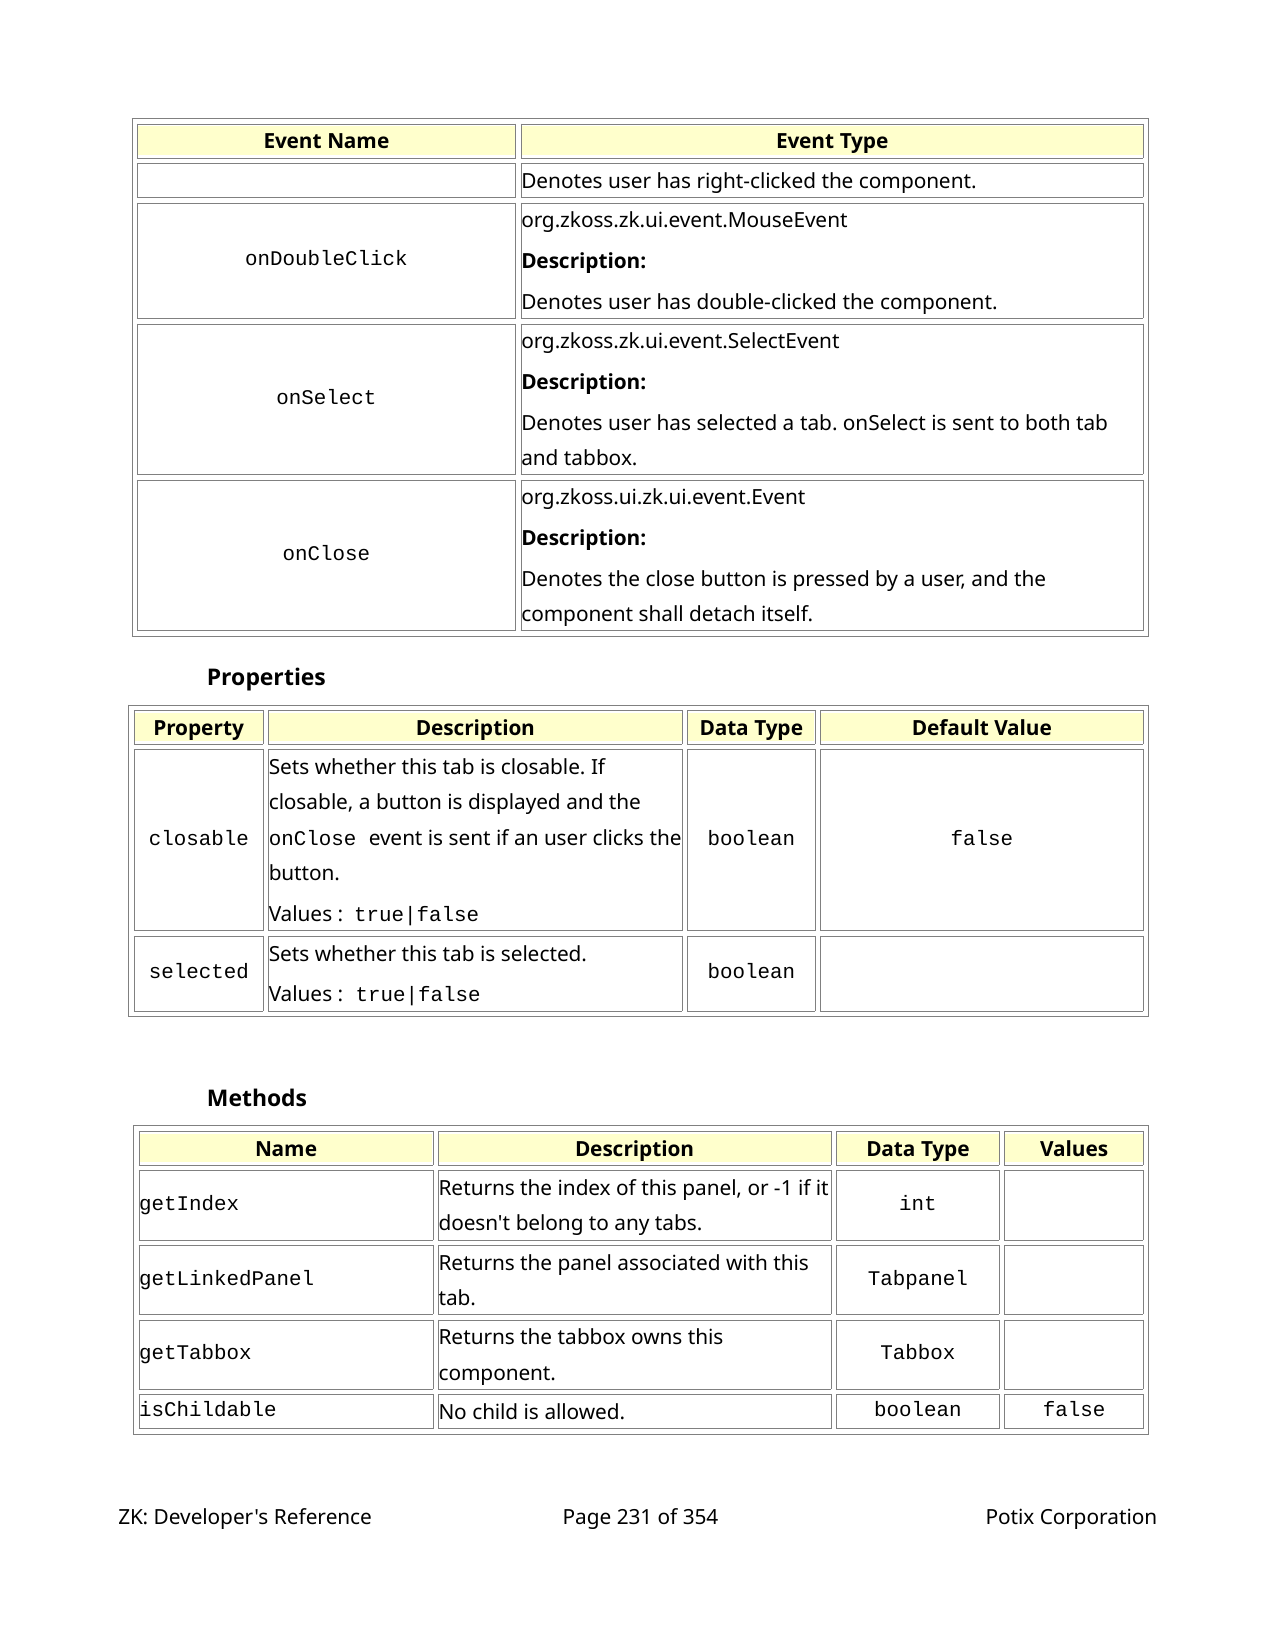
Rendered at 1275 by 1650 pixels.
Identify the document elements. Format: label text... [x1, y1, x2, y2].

table_cell boolean [685, 930, 817, 1011]
table_cell boolean [834, 1389, 1002, 1428]
table_header Values [1002, 1126, 1146, 1165]
table_cell onSelect [134, 318, 518, 474]
table_header Property [131, 706, 266, 744]
table_cell Denotes user has right-clicked the component. [518, 158, 1146, 197]
table_cell [1005, 1246, 1143, 1314]
table_cell [821, 937, 1143, 1011]
table_header Data Type [685, 706, 817, 744]
table_cell getLinkedPanel [136, 1240, 435, 1314]
table_cell [818, 930, 1146, 1011]
table_cell onDoubleClick [134, 197, 518, 318]
table_cell No child is allowed. [435, 1389, 833, 1428]
table_cell closable [131, 744, 266, 930]
table_cell Returns the index of this panel, or -1 if it doesn't belong to any tabs. [435, 1165, 833, 1239]
table_cell [1005, 1171, 1143, 1239]
table_cell Sets whether this tab is closable. If closable, a button is displayed and the onClose event is sent if an user clicks the button. Values : true|false [266, 744, 685, 930]
table_cell int [834, 1165, 1002, 1239]
table_cell org.zkoss.zk.ui.event.MouseEvent Description: Denotes user has double-clicked the component. [518, 197, 1146, 318]
table_cell [1002, 1240, 1146, 1314]
table_cell Returns the panel associated with this tab. [435, 1240, 833, 1314]
table_header Description [435, 1126, 833, 1165]
table_header Data Type [834, 1126, 1002, 1165]
table_cell false [818, 744, 1146, 930]
table_header Description [266, 706, 685, 744]
table_cell getIndex [136, 1165, 435, 1239]
table_cell org.zkoss.ui.zk.ui.event.Event Description: Denotes the close button is pressed by a user, and the component shall detach itself. [518, 474, 1146, 630]
table_cell [1005, 1321, 1143, 1389]
table_cell Tabpanel [834, 1240, 1002, 1314]
table_cell isChildable [136, 1389, 435, 1428]
table_cell [1002, 1314, 1146, 1389]
table_cell Returns the tabbox owns this component. [435, 1314, 833, 1389]
table_header Default Value [818, 706, 1146, 744]
table_cell [134, 158, 518, 197]
subtitle Properties [207, 661, 1157, 692]
table_cell getTabbox [136, 1314, 435, 1389]
table_cell boolean [685, 744, 817, 930]
table_cell [1002, 1165, 1146, 1239]
table_cell false [1002, 1389, 1146, 1428]
subtitle Methods [207, 1082, 1157, 1113]
table_header Event Type [518, 119, 1146, 158]
table_cell selected [131, 930, 266, 1011]
table_cell Sets whether this tab is selected. Values : true|false [266, 930, 685, 1011]
table_cell org.zkoss.zk.ui.event.SelectEvent Description: Denotes user has selected a tab. onSelect is sent to both tab and tabbox. [518, 318, 1146, 474]
table_cell Tabbox [834, 1314, 1002, 1389]
table_cell onClose [134, 474, 518, 630]
table_header Event Name [134, 119, 518, 158]
table_header Name [136, 1126, 435, 1165]
